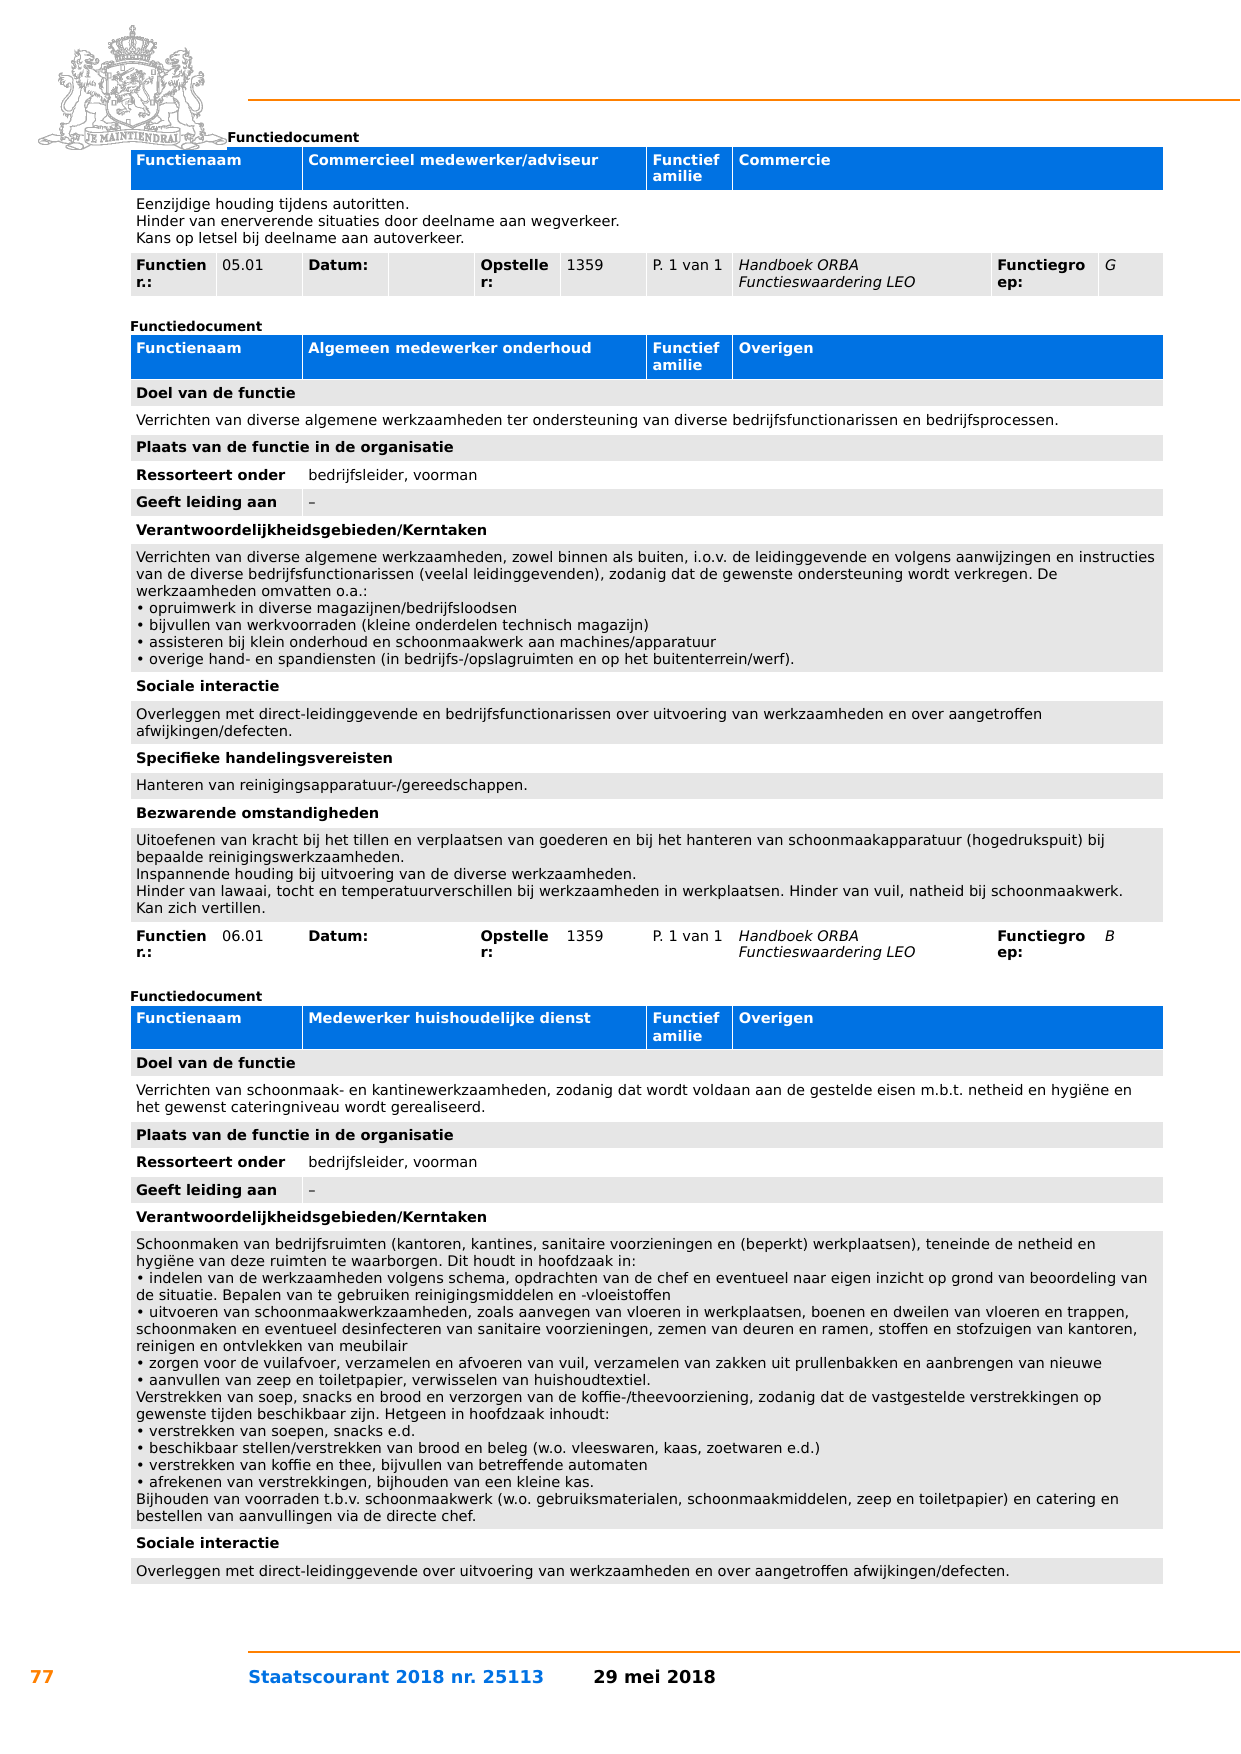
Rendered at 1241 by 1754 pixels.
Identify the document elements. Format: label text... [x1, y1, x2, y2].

table_header Functiedocument [130, 989, 1163, 1005]
table_cell Verrichten van diverse algemene werkzaamheden ter ondersteuning van diverse bedrijfsfunctionarissen en bedrijfsprocessen. [131, 407, 1163, 433]
table_header Functiedocument [227, 130, 1163, 146]
table_cell 06.01 [217, 923, 302, 966]
table_cell [389, 923, 474, 966]
table_cell Ressorteert onder [131, 462, 302, 488]
table_cell Ressorteert onder [131, 1149, 302, 1176]
table_cell Functiegroep: [992, 253, 1098, 296]
table_cell Plaats van de functie in de organisatie [131, 435, 1163, 461]
table_cell Hanteren van reinigingsapparatuur-/gereedschappen. [131, 773, 1163, 799]
table_cell Functiefamilie [647, 335, 732, 379]
table_cell B [1099, 923, 1163, 966]
table_cell Functiefamilie [647, 147, 732, 190]
table_cell Handboek ORBA Functieswaardering LEO [733, 253, 991, 296]
table_cell Eenzijdige houding tijdens autoritten. Hinder van enerverende situaties door deelname aan wegverkeer. Kans op letsel bij deelname aan autoverkeer. [131, 191, 1163, 251]
table_cell Sociale interactie [131, 1531, 1163, 1557]
table_cell [389, 253, 474, 296]
table_cell Doel van de functie [131, 380, 1163, 406]
table_cell Functienaam [131, 147, 302, 190]
table_cell 1359 [561, 253, 646, 296]
table_cell Functiegroep: [992, 923, 1098, 966]
table_cell Sociale interactie [131, 674, 1163, 700]
table_cell Datum: [303, 253, 388, 296]
table_cell Functiefamilie [647, 1006, 732, 1049]
table_cell Handboek ORBA Functieswaardering LEO [733, 923, 991, 966]
table_cell Opsteller: [475, 923, 560, 966]
table_cell Overleggen met direct-leidinggevende en bedrijfsfunctionarissen over uitvoering van werkzaamheden en over aangetroffen afwijkingen/defecten. [131, 701, 1163, 744]
table_cell bedrijfsleider, voorman [303, 462, 1163, 488]
table_cell Verrichten van schoonmaak- en kantinewerkzaamheden, zodanig dat wordt voldaan aan de gestelde eisen m.b.t. netheid en hygiëne en het gewenst cateringniveau wordt gerealiseerd. [131, 1078, 1163, 1121]
table_cell G [1099, 253, 1163, 296]
table_cell 1359 [561, 923, 646, 966]
table_cell Overleggen met direct-leidinggevende over uitvoering van werkzaamheden en over aangetroffen afwijkingen/defecten. [131, 1558, 1163, 1584]
table_cell Geeft leiding aan [131, 489, 302, 516]
table_cell Medewerker huishoudelijke dienst [303, 1006, 646, 1049]
table_cell Verrichten van diverse algemene werkzaamheden, zowel binnen als buiten, i.o.v. de leidinggevende en volgens aanwijzingen en instructies van de diverse bedrijfsfunctionarissen (veelal leidinggevenden), zodanig dat de gewenste ondersteuning wordt verkregen. De werkzaamheden omvatten o.a.: • opruimwerk in diverse magazijnen/bedrijfsloodsen • bijvullen van werkvoorraden (kleine onderdelen technisch magazijn) • assisteren bij klein onderhoud en schoonmaakwerk aan machines/apparatuur • overige hand- en spandiensten (in bedrijfs-/opslagruimten en op het buitenterrein/werf). [131, 544, 1163, 672]
table_cell Geeft leiding aan [131, 1177, 302, 1203]
picture [38, 25, 227, 150]
table_cell Functienaam [131, 1006, 302, 1049]
table_cell – [303, 1177, 1163, 1203]
table_cell Verantwoordelijkheidsgebieden/Kerntaken [131, 517, 1163, 543]
table_cell Commercieel medewerker/adviseur [303, 147, 646, 190]
table_cell Bezwarende omstandigheden [131, 800, 1163, 826]
table_cell Plaats van de functie in de organisatie [131, 1122, 1163, 1148]
table_cell Datum: [303, 923, 388, 966]
table_cell Schoonmaken van bedrijfsruimten (kantoren, kantines, sanitaire voorzieningen en (beperkt) werkplaatsen), teneinde de netheid en hygiëne van deze ruimten te waarborgen. Dit houdt in hoofdzaak in: • indelen van de werkzaamheden volgens schema, opdrachten van de chef en eventueel naar eigen inzicht op grond van beoordeling van de situatie. Bepalen van te gebruiken reinigingsmiddelen en -vloeistoffen • uitvoeren van schoonmaakwerkzaamheden, zoals aanvegen van vloeren in werkplaatsen, boenen en dweilen van vloeren en trappen, schoonmaken en eventueel desinfecteren van sanitaire voorzieningen, zemen van deuren en ramen, stoffen en stofzuigen van kantoren, reinigen en ontvlekken van meubilair • zorgen voor de vuilafvoer, verzamelen en afvoeren van vuil, verzamelen van zakken uit prullenbakken en aanbrengen van nieuwe • aanvullen van zeep en toiletpapier, verwisselen van huishoudtextiel. Verstrekken van soep, snacks en brood en verzorgen van de koffie-/theevoorziening, zodanig dat de vastgestelde verstrekkingen op gewenste tijden beschikbaar zijn. Hetgeen in hoofdzaak inhoudt: • verstrekken van soepen, snacks e.d. • beschikbaar stellen/verstrekken van brood en beleg (w.o. vleeswaren, kaas, zoetwaren e.d.) • verstrekken van koffie en thee, bijvullen van betreffende automaten • afrekenen van verstrekkingen, bijhouden van een kleine kas. Bijhouden van voorraden t.b.v. schoonmaakwerk (w.o. gebruiksmaterialen, schoonmaakmiddelen, zeep en toiletpapier) en catering en bestellen van aanvullingen via de directe chef. [131, 1231, 1163, 1529]
table_cell Specifieke handelingsvereisten [131, 745, 1163, 772]
table_cell Algemeen medewerker onderhoud [303, 335, 646, 379]
table_cell bedrijfsleider, voorman [303, 1149, 1163, 1176]
table_cell P. 1 van 1 [647, 253, 732, 296]
table_cell 05.01 [217, 253, 302, 296]
table_cell Commercie [733, 147, 1163, 190]
table_cell Opsteller: [475, 253, 560, 296]
table_cell P. 1 van 1 [647, 923, 732, 966]
table_cell Functienaam [131, 335, 302, 379]
table_cell Uitoefenen van kracht bij het tillen en verplaatsen van goederen en bij het hanteren van schoonmaakapparatuur (hogedrukspuit) bij bepaalde reinigingswerkzaamheden. Inspannende houding bij uitvoering van de diverse werkzaamheden. Hinder van lawaai, tocht en temperatuurverschillen bij werkzaamheden in werkplaatsen. Hinder van vuil, natheid bij schoonmaakwerk. Kan zich vertillen. [131, 828, 1163, 922]
table_cell Overigen [733, 1006, 1163, 1049]
table_cell Functienr.: [131, 253, 216, 296]
table_cell Doel van de functie [131, 1050, 1163, 1076]
table_cell Overigen [733, 335, 1163, 379]
table_cell Verantwoordelijkheidsgebieden/Kerntaken [131, 1204, 1163, 1230]
table_header Functiedocument [130, 319, 1163, 334]
table_cell Functienr.: [131, 923, 216, 966]
table_cell – [303, 489, 1163, 516]
